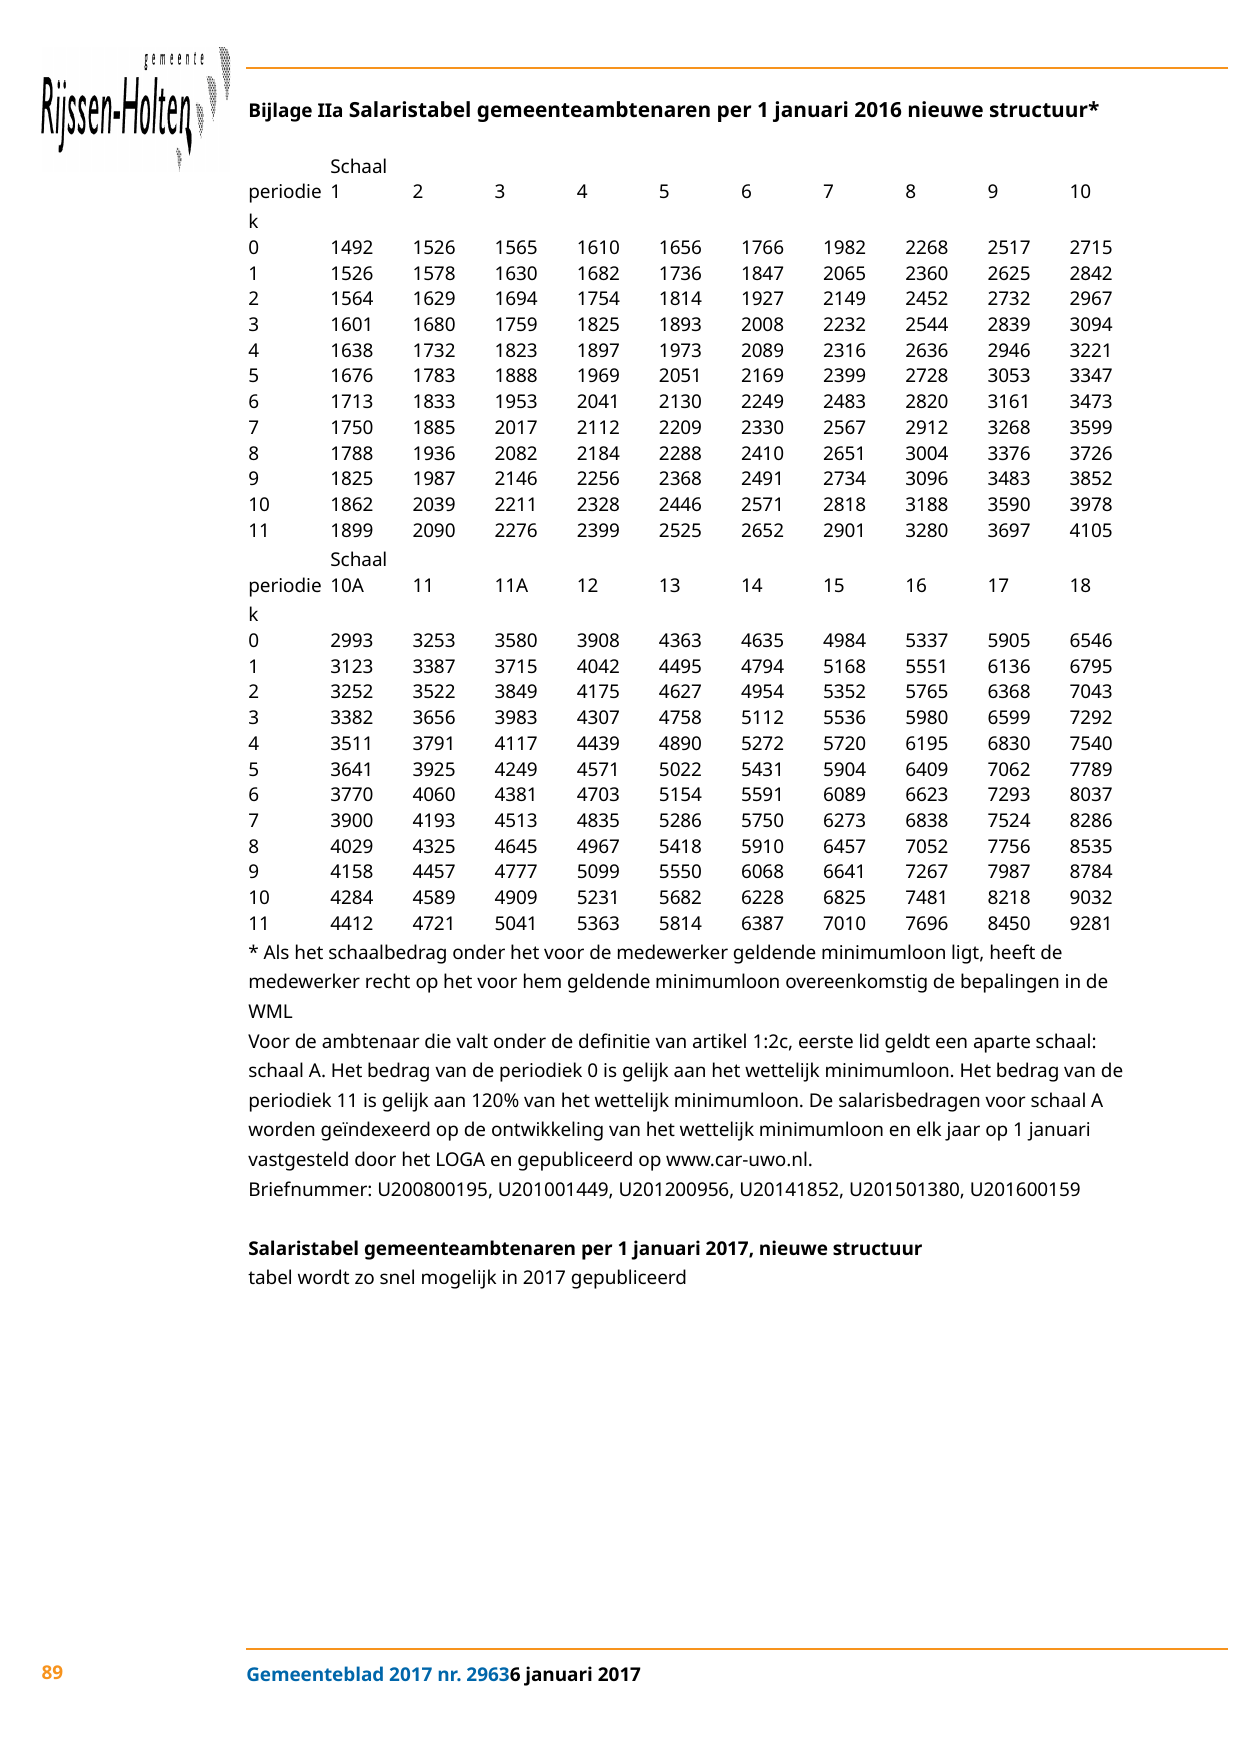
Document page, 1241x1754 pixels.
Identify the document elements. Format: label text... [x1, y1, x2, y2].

table_cell 1969 [577, 363, 659, 388]
table_cell 3925 [412, 756, 494, 782]
table_cell 3511 [330, 730, 412, 756]
table_cell 2399 [823, 363, 905, 388]
table_cell 2039 [412, 491, 494, 517]
table_cell 1 [248, 653, 330, 679]
table_cell 7293 [987, 782, 1069, 807]
table_cell 3280 [905, 517, 987, 543]
table_cell 4794 [741, 653, 823, 679]
table_cell 2571 [741, 491, 823, 517]
table_cell 5041 [494, 910, 577, 936]
table_cell 3983 [494, 704, 577, 730]
table_cell 1825 [330, 466, 412, 491]
table_cell 4589 [412, 885, 494, 910]
table_cell 2368 [659, 466, 741, 491]
table_cell 4 [248, 337, 330, 363]
table_cell 6409 [905, 756, 987, 782]
table_cell 5 [248, 363, 330, 388]
table_cell 4 [248, 730, 330, 756]
table_cell 5231 [577, 885, 659, 910]
table_cell 16 [905, 572, 987, 627]
table_cell 4381 [494, 782, 577, 807]
table_cell 2146 [494, 466, 577, 491]
text * Als het schaalbedrag onder het voor de medewerker geldende minimumloon ligt, heeft de medewerker recht op het voor hem geldende minimumloon overeenkomstig de bepalingen in de WML [248, 939, 1152, 1024]
table_cell 5814 [659, 910, 741, 936]
table_cell 4193 [412, 807, 494, 833]
table_cell 1825 [577, 311, 659, 337]
table_cell 4890 [659, 730, 741, 756]
table_cell 3599 [1069, 414, 1152, 440]
table_cell 5551 [905, 653, 987, 679]
table_cell 2946 [987, 337, 1069, 363]
table_cell 2525 [659, 517, 741, 543]
table_cell 2169 [741, 363, 823, 388]
table_cell 3590 [987, 491, 1069, 517]
table_cell 6387 [741, 910, 823, 936]
table_cell 5112 [741, 704, 823, 730]
table_cell 3580 [494, 627, 577, 653]
table_cell 2993 [330, 627, 412, 653]
table_cell 2483 [823, 389, 905, 414]
table_cell 8535 [1069, 833, 1152, 859]
table_cell 2912 [905, 414, 987, 440]
table_cell 4835 [577, 807, 659, 833]
table_cell 2328 [577, 491, 659, 517]
table_cell 2625 [987, 260, 1069, 286]
table_cell 5099 [577, 859, 659, 884]
table_cell 3852 [1069, 466, 1152, 491]
table_cell 9 [248, 859, 330, 884]
table_cell 4307 [577, 704, 659, 730]
table_cell 7696 [905, 910, 987, 936]
table_cell 2288 [659, 440, 741, 466]
table_cell 2734 [823, 466, 905, 491]
table_cell 2544 [905, 311, 987, 337]
table_cell 1759 [494, 311, 577, 337]
table_cell 1814 [659, 286, 741, 311]
table_cell 2082 [494, 440, 577, 466]
table_cell 7789 [1069, 756, 1152, 782]
table_cell 2256 [577, 466, 659, 491]
table_cell 5682 [659, 885, 741, 910]
table_cell 2842 [1069, 260, 1152, 286]
table_cell 2446 [659, 491, 741, 517]
table_cell 4029 [330, 833, 412, 859]
table_cell 1953 [494, 389, 577, 414]
table_cell 3 [248, 704, 330, 730]
table_cell 4412 [330, 910, 412, 936]
table_cell 3 [494, 179, 577, 234]
table_cell 10 [248, 491, 330, 517]
table_cell 5536 [823, 704, 905, 730]
table_cell 2149 [823, 286, 905, 311]
table_cell 2089 [741, 337, 823, 363]
table_cell 10A [330, 572, 412, 627]
table_cell 8450 [987, 910, 1069, 936]
table_cell 1927 [741, 286, 823, 311]
table_cell 4042 [577, 653, 659, 679]
table_cell 3123 [330, 653, 412, 679]
table_cell 5363 [577, 910, 659, 936]
table_cell 1713 [330, 389, 412, 414]
table_cell 1682 [577, 260, 659, 286]
table_cell 18 [1069, 572, 1152, 627]
table_cell 15 [823, 572, 905, 627]
table_cell 4117 [494, 730, 577, 756]
table_cell 1565 [494, 234, 577, 260]
text tabel wordt zo snel mogelijk in 2017 gepubliceerd [248, 1264, 1152, 1290]
table_cell 6136 [987, 653, 1069, 679]
table_cell 4 [577, 179, 659, 234]
table_header [248, 546, 330, 572]
table_cell 5720 [823, 730, 905, 756]
table_cell 2330 [741, 414, 823, 440]
table_cell 8218 [987, 885, 1069, 910]
text Salaristabel gemeenteambtenaren per 1 januari 2017, nieuwe structuur­ [248, 1235, 1152, 1261]
table_cell 4703 [577, 782, 659, 807]
table_cell 4954 [741, 679, 823, 704]
table_cell 2065 [823, 260, 905, 286]
table_cell 4758 [659, 704, 741, 730]
table_cell 5910 [741, 833, 823, 859]
table_cell 3347 [1069, 363, 1152, 388]
table_cell 2636 [905, 337, 987, 363]
table_cell 9281 [1069, 910, 1152, 936]
table_cell 5022 [659, 756, 741, 782]
table_cell 11A [494, 572, 577, 627]
table_cell 1982 [823, 234, 905, 260]
table_cell 1987 [412, 466, 494, 491]
table_cell 5980 [905, 704, 987, 730]
table_cell 5550 [659, 859, 741, 884]
table_cell 6825 [823, 885, 905, 910]
table_cell 6368 [987, 679, 1069, 704]
table_cell 12 [577, 572, 659, 627]
table_cell 3382 [330, 704, 412, 730]
table_cell 1656 [659, 234, 741, 260]
table_cell 2090 [412, 517, 494, 543]
table_cell 2184 [577, 440, 659, 466]
table_cell 1973 [659, 337, 741, 363]
table_cell 5168 [823, 653, 905, 679]
table_cell 4060 [412, 782, 494, 807]
table_cell 6 [248, 782, 330, 807]
table_cell 2901 [823, 517, 905, 543]
table_cell 1885 [412, 414, 494, 440]
table_cell 5904 [823, 756, 905, 782]
table_cell 3 [248, 311, 330, 337]
table_cell 4967 [577, 833, 659, 859]
table_cell 1750 [330, 414, 412, 440]
table_cell 2491 [741, 466, 823, 491]
table_cell 7540 [1069, 730, 1152, 756]
table_cell 2008 [741, 311, 823, 337]
table_cell 4325 [412, 833, 494, 859]
table_cell 8 [248, 440, 330, 466]
table_cell 9 [987, 179, 1069, 234]
table_cell 3726 [1069, 440, 1152, 466]
table_cell 14 [741, 572, 823, 627]
table_cell 5337 [905, 627, 987, 653]
table_cell 7481 [905, 885, 987, 910]
table_cell 7 [823, 179, 905, 234]
table_cell 1680 [412, 311, 494, 337]
table_cell 2209 [659, 414, 741, 440]
table_cell 1936 [412, 440, 494, 466]
table_cell 3900 [330, 807, 412, 833]
table_cell 3473 [1069, 389, 1152, 414]
table_cell 2652 [741, 517, 823, 543]
table_cell 8 [905, 179, 987, 234]
table_cell 5352 [823, 679, 905, 704]
table_cell 0 [248, 234, 330, 260]
table_cell 4175 [577, 679, 659, 704]
table_cell 2567 [823, 414, 905, 440]
table_header [248, 153, 330, 179]
table_cell 5591 [741, 782, 823, 807]
table_cell 6599 [987, 704, 1069, 730]
table_cell 2 [248, 679, 330, 704]
table_cell 6641 [823, 859, 905, 884]
table_cell 3656 [412, 704, 494, 730]
text Briefnummer: U200800195, U201001449, U201200956, U20141852, U201501380, U201600159 [248, 1176, 1152, 1202]
table_cell 1862 [330, 491, 412, 517]
table_cell 1754 [577, 286, 659, 311]
table_cell 3770 [330, 782, 412, 807]
table_cell 1610 [577, 234, 659, 260]
table_cell 11 [248, 910, 330, 936]
table_cell 2211 [494, 491, 577, 517]
table_cell 2 [412, 179, 494, 234]
table_cell 6 [248, 389, 330, 414]
table_cell 1 [248, 260, 330, 286]
table_cell 6 [741, 179, 823, 234]
table_cell 2818 [823, 491, 905, 517]
table_cell 1564 [330, 286, 412, 311]
table_cell 5765 [905, 679, 987, 704]
table_cell 7987 [987, 859, 1069, 884]
table_cell 1732 [412, 337, 494, 363]
table_cell 2316 [823, 337, 905, 363]
table_cell 1736 [659, 260, 741, 286]
table_cell 3908 [577, 627, 659, 653]
table_cell 2041 [577, 389, 659, 414]
table_cell 8286 [1069, 807, 1152, 833]
table_cell 4571 [577, 756, 659, 782]
table_cell 3004 [905, 440, 987, 466]
table_cell 2715 [1069, 234, 1152, 260]
table_cell 3253 [412, 627, 494, 653]
table_cell 6195 [905, 730, 987, 756]
table_cell 1526 [330, 260, 412, 286]
table_cell 2839 [987, 311, 1069, 337]
table_cell 1833 [412, 389, 494, 414]
table_cell 2130 [659, 389, 741, 414]
table_cell 1629 [412, 286, 494, 311]
table_cell 2276 [494, 517, 577, 543]
table_cell 2728 [905, 363, 987, 388]
table_cell 1492 [330, 234, 412, 260]
table_cell 5154 [659, 782, 741, 807]
table_cell 1893 [659, 311, 741, 337]
table_cell 5286 [659, 807, 741, 833]
table_cell periodiek [248, 179, 330, 234]
table_cell 1694 [494, 286, 577, 311]
table_cell 1783 [412, 363, 494, 388]
table_cell 17 [987, 572, 1069, 627]
table_cell 3053 [987, 363, 1069, 388]
table_cell 4984 [823, 627, 905, 653]
table_cell 7052 [905, 833, 987, 859]
table_cell 2517 [987, 234, 1069, 260]
table_cell 8037 [1069, 782, 1152, 807]
table_cell 5 [248, 756, 330, 782]
table_cell 7 [248, 807, 330, 833]
table_cell 2820 [905, 389, 987, 414]
table_cell 3376 [987, 440, 1069, 466]
table_cell 4363 [659, 627, 741, 653]
table_cell 2732 [987, 286, 1069, 311]
table_cell 7756 [987, 833, 1069, 859]
table_cell 4635 [741, 627, 823, 653]
table_cell 6089 [823, 782, 905, 807]
table_cell 3697 [987, 517, 1069, 543]
table_cell 3522 [412, 679, 494, 704]
table_cell 2268 [905, 234, 987, 260]
table_cell 4777 [494, 859, 577, 884]
text Voor de ambtenaar die valt onder de definitie van artikel 1:2c, eerste lid geldt een aparte schaal: schaal A. Het bedrag van de periodiek 0 is gelijk aan het wettelijk minimumloon. Het bedrag van de periodiek 11 is gelijk aan 120% van het wettelijk minimumloon. De salarisbedragen voor schaal A worden geïndexeerd op de ontwikkeling van het wettelijk minimumloon en elk jaar op 1 januari vastgesteld door het LOGA en gepubliceerd op www.car-uwo.nl. [248, 1028, 1152, 1172]
table_cell 1526 [412, 234, 494, 260]
table_cell 4439 [577, 730, 659, 756]
table_cell 6838 [905, 807, 987, 833]
table_cell 10 [248, 885, 330, 910]
table_cell 4105 [1069, 517, 1152, 543]
table_cell 13 [659, 572, 741, 627]
table_header Schaal [330, 153, 412, 179]
table_cell 1766 [741, 234, 823, 260]
table_cell 4158 [330, 859, 412, 884]
table_cell 4249 [494, 756, 577, 782]
table_cell 5750 [741, 807, 823, 833]
table_cell 7062 [987, 756, 1069, 782]
table_cell 2399 [577, 517, 659, 543]
table_cell 1823 [494, 337, 577, 363]
table_cell 2410 [741, 440, 823, 466]
table_cell 1899 [330, 517, 412, 543]
table_cell 5905 [987, 627, 1069, 653]
table_cell 6457 [823, 833, 905, 859]
table_cell 6273 [823, 807, 905, 833]
text Bijlage IIa Salaristabel gemeenteambtenaren per 1 januari 2016 nieuwe structuur* [248, 95, 1152, 123]
table_cell 7043 [1069, 679, 1152, 704]
table_cell 5 [659, 179, 741, 234]
table_cell 4284 [330, 885, 412, 910]
table_cell 9 [248, 466, 330, 491]
table_cell 4495 [659, 653, 741, 679]
table_cell 2651 [823, 440, 905, 466]
table_cell 1888 [494, 363, 577, 388]
table_cell 3188 [905, 491, 987, 517]
table_cell 7010 [823, 910, 905, 936]
table_cell 1601 [330, 311, 412, 337]
table_cell 3096 [905, 466, 987, 491]
table_cell 3641 [330, 756, 412, 782]
table_cell 7292 [1069, 704, 1152, 730]
table_cell 3791 [412, 730, 494, 756]
table_cell 7 [248, 414, 330, 440]
table_cell 3252 [330, 679, 412, 704]
table_cell 8784 [1069, 859, 1152, 884]
table_cell 10 [1069, 179, 1152, 234]
table_cell 3978 [1069, 491, 1152, 517]
table_cell 7524 [987, 807, 1069, 833]
table_cell 3715 [494, 653, 577, 679]
table_cell 4909 [494, 885, 577, 910]
table_cell 2249 [741, 389, 823, 414]
table_cell 6623 [905, 782, 987, 807]
table_cell 4645 [494, 833, 577, 859]
table_cell 5418 [659, 833, 741, 859]
table_cell 3221 [1069, 337, 1152, 363]
table_cell 2051 [659, 363, 741, 388]
table_cell 11 [248, 517, 330, 543]
table_cell 4457 [412, 859, 494, 884]
table_cell 5431 [741, 756, 823, 782]
table_cell 4513 [494, 807, 577, 833]
table_cell 11 [412, 572, 494, 627]
table_header Schaal [330, 546, 412, 572]
table_cell 6830 [987, 730, 1069, 756]
table_cell 0 [248, 627, 330, 653]
table_cell 6795 [1069, 653, 1152, 679]
table_cell 3094 [1069, 311, 1152, 337]
picture [41, 47, 231, 172]
table_cell 2452 [905, 286, 987, 311]
table_cell 1676 [330, 363, 412, 388]
table_cell 1897 [577, 337, 659, 363]
table_cell periodiek [248, 572, 330, 627]
table_cell 2967 [1069, 286, 1152, 311]
table_cell 8 [248, 833, 330, 859]
table_cell 3268 [987, 414, 1069, 440]
table_cell 1630 [494, 260, 577, 286]
table_cell 2232 [823, 311, 905, 337]
table_cell 3849 [494, 679, 577, 704]
table_cell 1 [330, 179, 412, 234]
table_cell 1638 [330, 337, 412, 363]
table_cell 4627 [659, 679, 741, 704]
table_cell 3483 [987, 466, 1069, 491]
table_cell 1847 [741, 260, 823, 286]
table_cell 2 [248, 286, 330, 311]
table_cell 2360 [905, 260, 987, 286]
table_cell 5272 [741, 730, 823, 756]
table_cell 9032 [1069, 885, 1152, 910]
table_cell 6546 [1069, 627, 1152, 653]
table_cell 2017 [494, 414, 577, 440]
table_cell 3387 [412, 653, 494, 679]
table_cell 7267 [905, 859, 987, 884]
table_cell 1788 [330, 440, 412, 466]
table_cell 1578 [412, 260, 494, 286]
table_cell 6068 [741, 859, 823, 884]
table_cell 4721 [412, 910, 494, 936]
table_cell 6228 [741, 885, 823, 910]
table_cell 2112 [577, 414, 659, 440]
table_cell 3161 [987, 389, 1069, 414]
